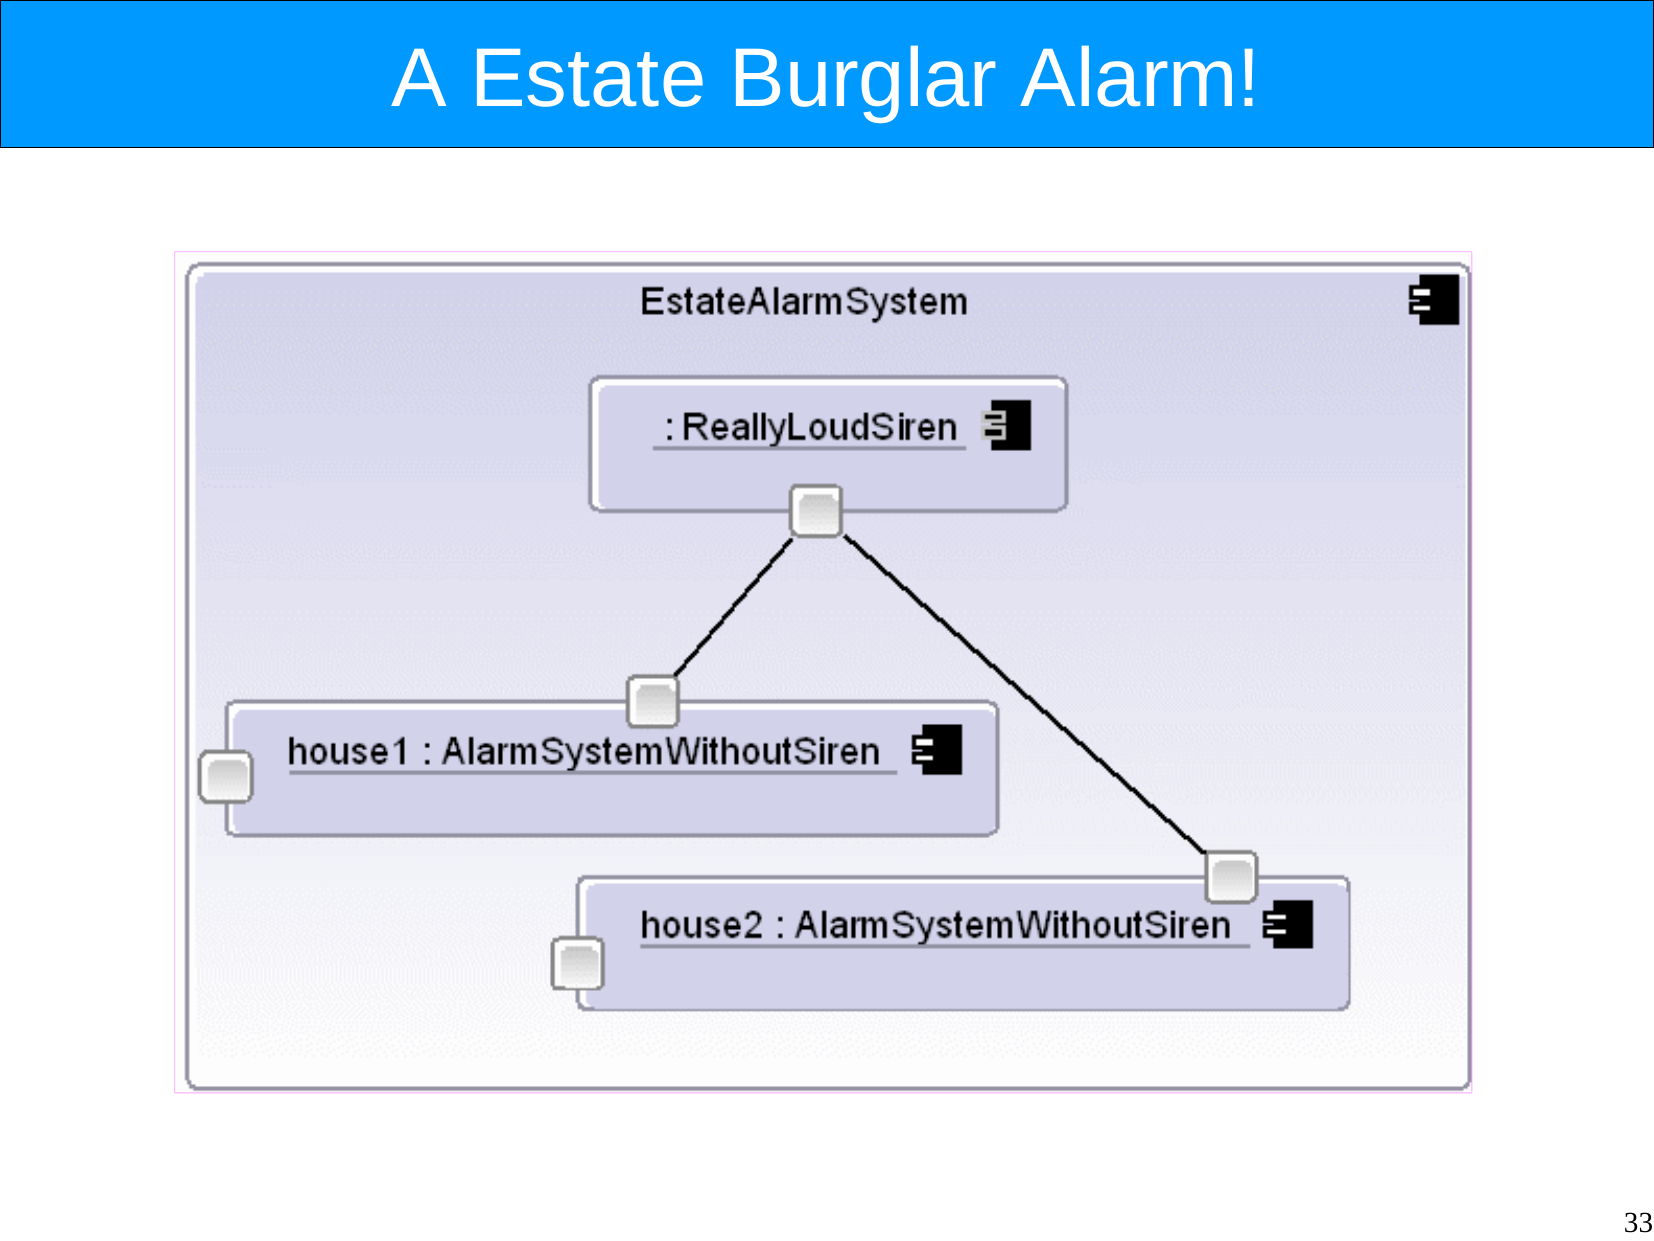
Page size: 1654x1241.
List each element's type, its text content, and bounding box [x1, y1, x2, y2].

picture [173, 250, 1489, 1108]
title A Estate Burglar Alarm! [82, 13, 1571, 142]
